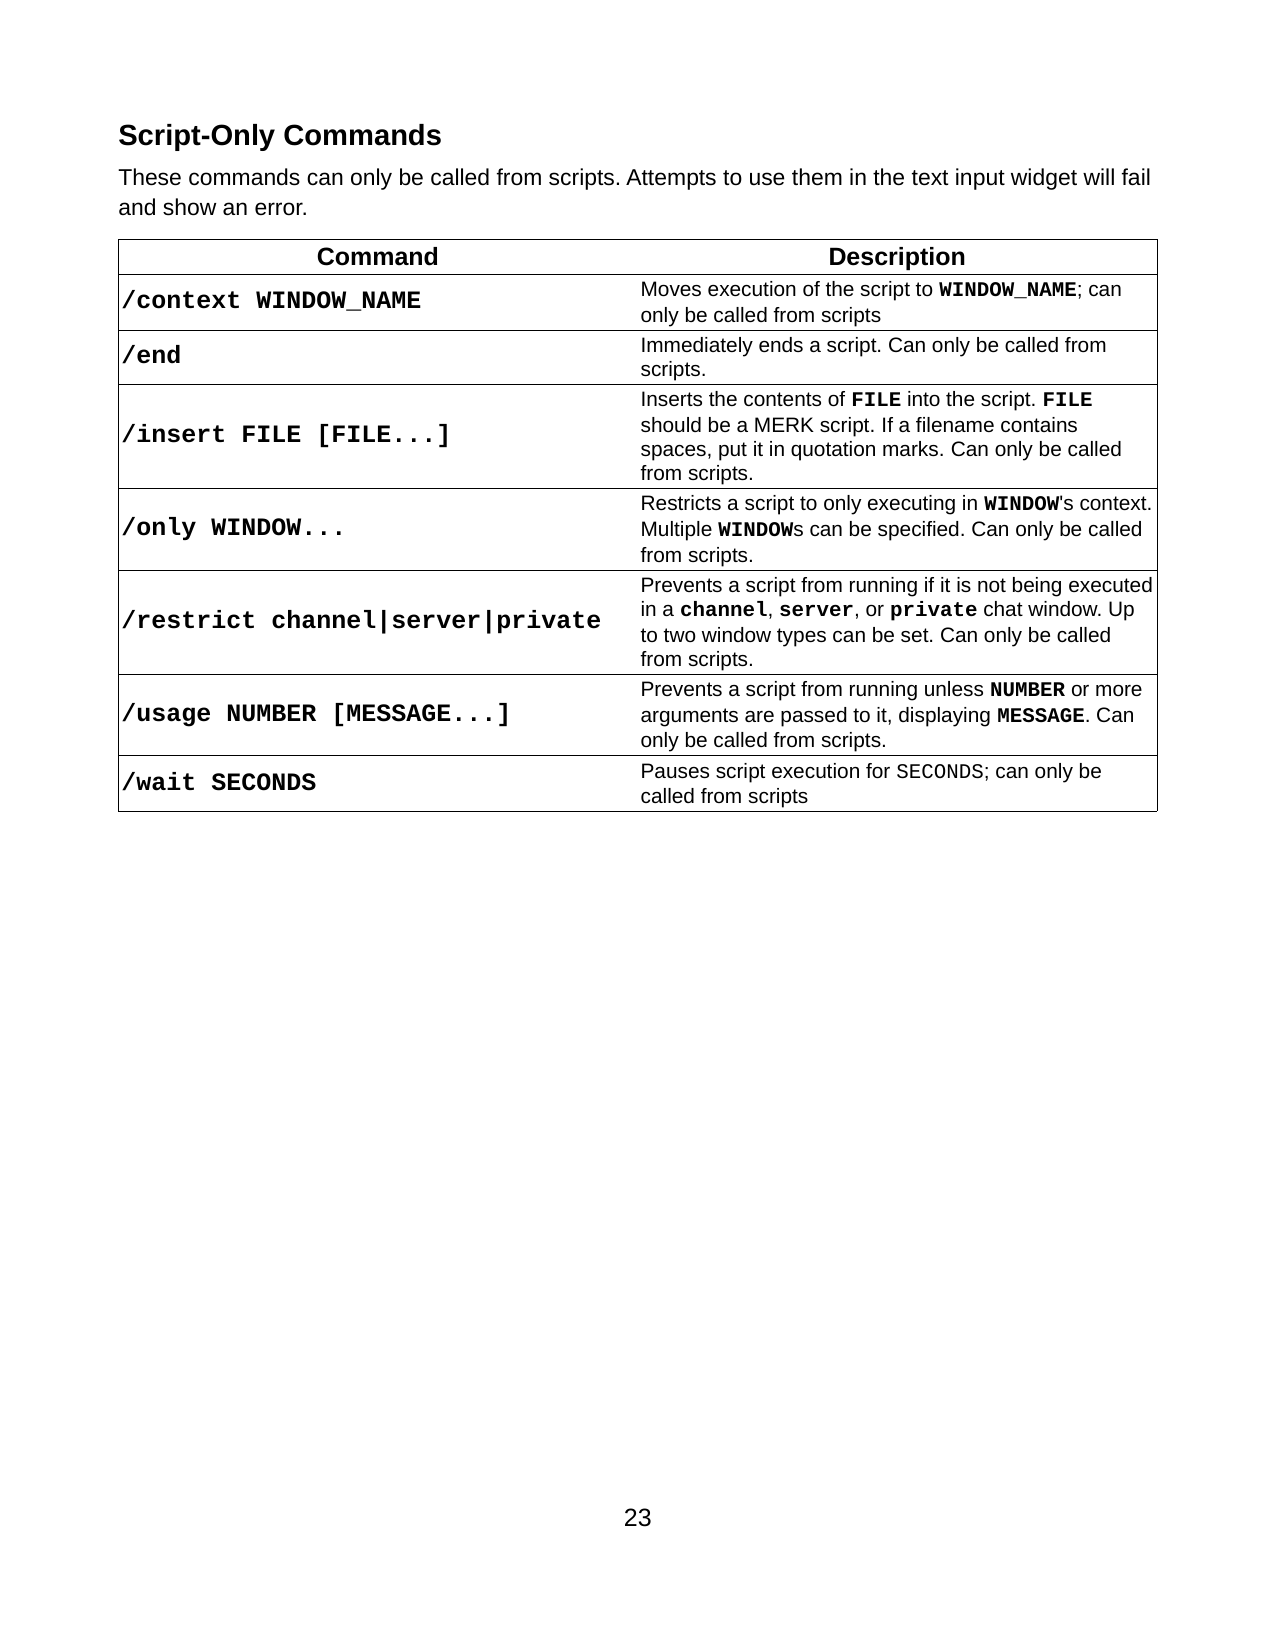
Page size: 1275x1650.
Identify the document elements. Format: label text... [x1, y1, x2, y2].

table_cell Moves execution of the script to WINDOW_NAME; can only be called from scripts [638, 275, 1157, 330]
table_cell /usage NUMBER [MESSAGE...] [119, 675, 637, 755]
table_cell /insert FILE [FILE...] [119, 385, 637, 488]
table_cell /wait SECONDS [119, 756, 637, 811]
table_cell Immediately ends a script. Can only be called from scripts. [638, 331, 1157, 384]
table_cell Prevents a script from running unless NUMBER or more arguments are passed to it, displaying MESSAGE. Can only be called from scripts. [638, 675, 1157, 755]
table_header Command [119, 240, 637, 274]
table_cell /end [119, 331, 637, 384]
table_cell Restricts a script to only executing in WINDOW's context. Multiple WINDOWs can be specified. Can only be called from scripts. [638, 489, 1157, 570]
table_header Description [638, 240, 1157, 274]
table_cell /restrict channel|server|private [119, 571, 637, 673]
text These commands can only be called from scripts. Attempts to use them in the text input widget will fail and show an error. [118, 164, 1157, 221]
table_cell Prevents a script from running if it is not being executed in a channel, server, or private chat window. Up to two window types can be set. Can only be called from scripts. [638, 571, 1157, 673]
table_cell Pauses script execution for SECONDS; can only be called from scripts [638, 756, 1157, 811]
table_cell Inserts the contents of FILE into the script. FILE should be a MERK script. If a filename contains spaces, put it in quotation marks. Can only be called from scripts. [638, 385, 1157, 488]
subtitle Script-Only Commands [118, 118, 1157, 152]
table_cell /context WINDOW_NAME [119, 275, 637, 330]
table_cell /only WINDOW... [119, 489, 637, 570]
